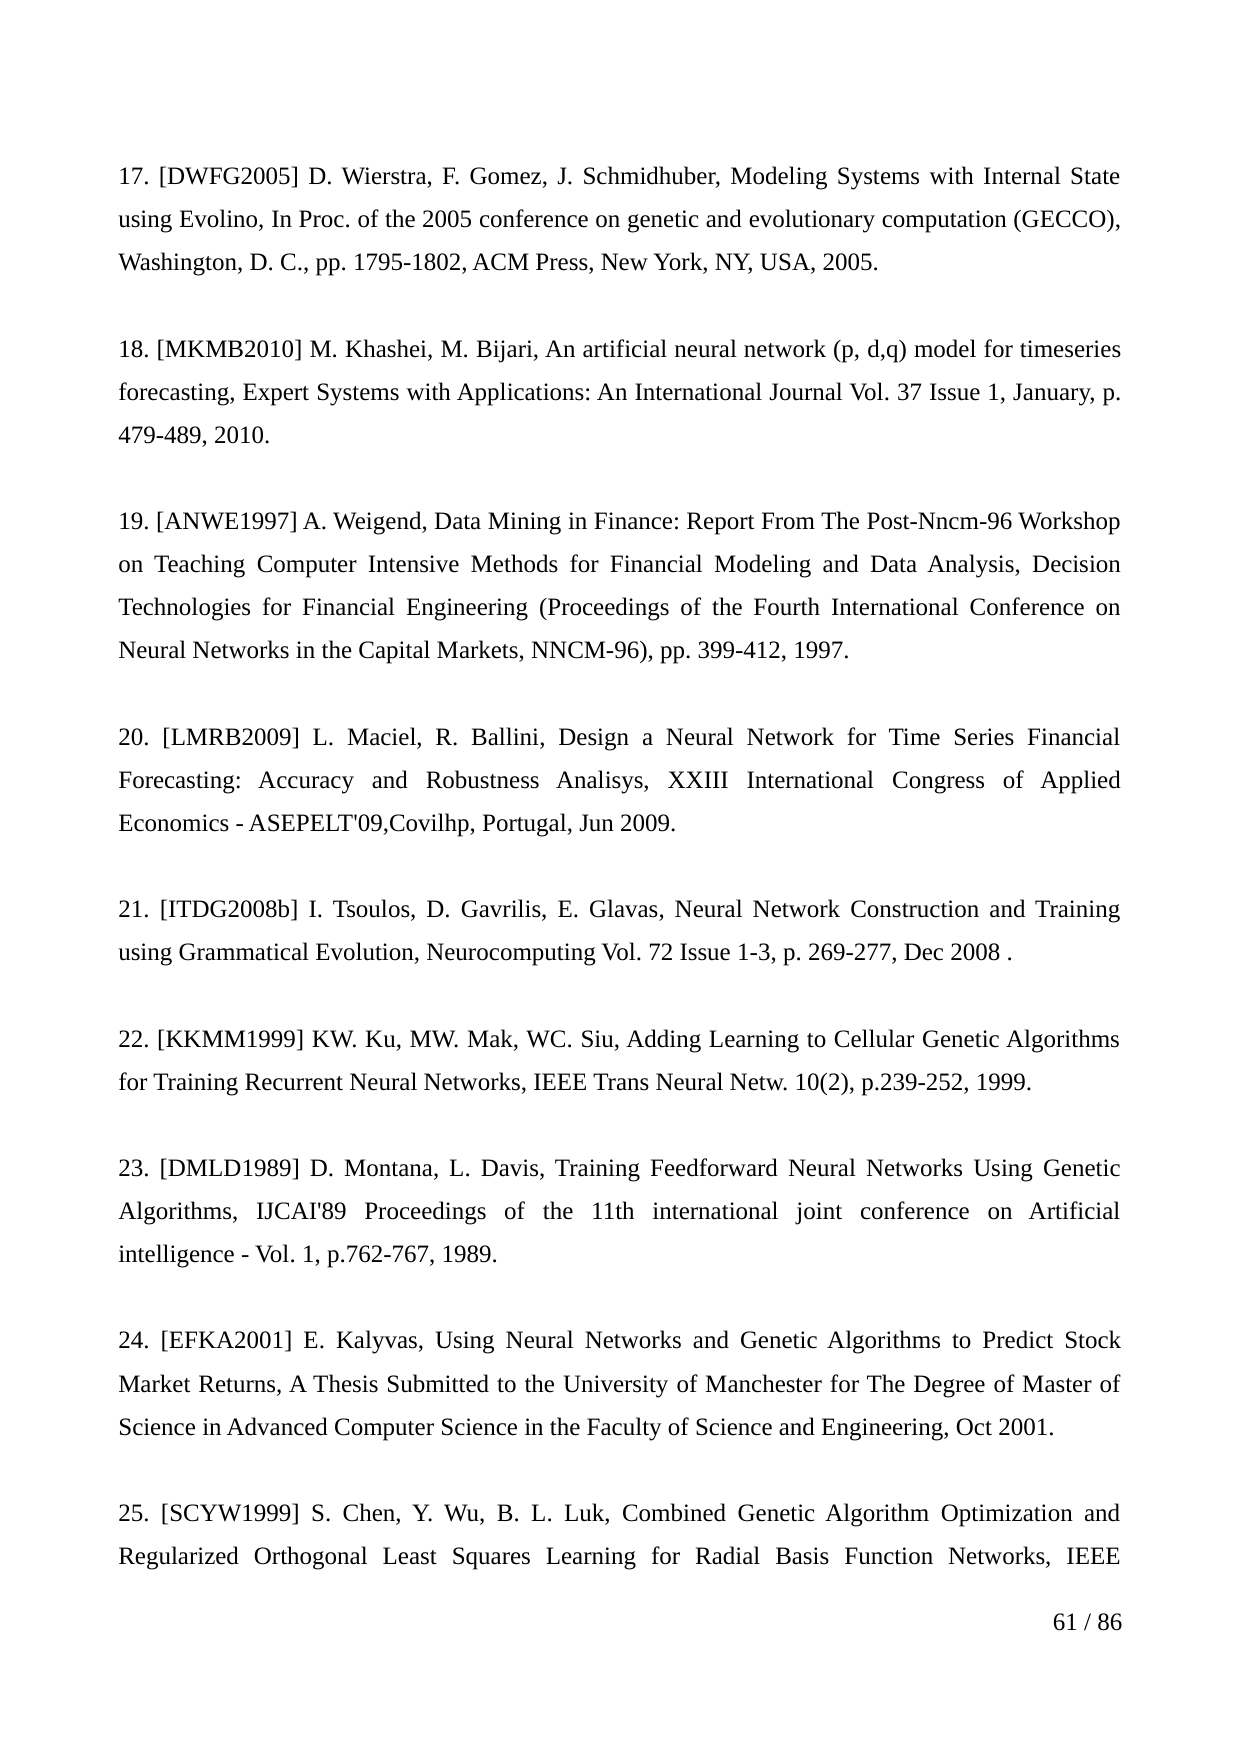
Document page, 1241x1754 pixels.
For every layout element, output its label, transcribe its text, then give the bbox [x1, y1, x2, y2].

text 21. [ITDG2008b] I. Tsoulos, D. Gavrilis, E. Glavas, Neural Network Construction and Training using Grammatical Evolution, Neurocomputing Vol. 72 Issue 1-3, p. 269-277, Dec 2008 . [118, 894, 1122, 966]
text 20. [LMRB2009] L. Maciel, R. Ballini, Design a Neural Network for Time Series Financial Forecasting: Accuracy and Robustness Analisys, XXIII International Congress of Applied Economics - ASEPELT'09,Covilhp, Portugal, Jun 2009. [118, 722, 1122, 837]
text 18. [MKMB2010] M. Khashei, M. Bijari, An artificial neural network (p, d,q) model for timeseries forecasting, Expert Systems with Applications: An International Journal Vol. 37 Issue 1, January, p. 479-489, 2010. [118, 334, 1122, 449]
text 23. [DMLD1989] D. Montana, L. Davis, Training Feedforward Neural Networks Using Genetic Algorithms, IJCAI'89 Proceedings of the 11th international joint conference on Artificial intelligence - Vol. 1, p.762-767, 1989. [118, 1153, 1122, 1268]
text 17. [DWFG2005] D. Wierstra, F. Gomez, J. Schmidhuber, Modeling Systems with Internal State using Evolino, In Proc. of the 2005 conference on genetic and evolutionary computation (GECCO), Washington, D. C., pp. 1795-1802, ACM Press, New York, NY, USA, 2005. [118, 161, 1122, 276]
text 25. [SCYW1999] S. Chen, Y. Wu, B. L. Luk, Combined Genetic Algorithm Optimization and Regularized Orthogonal Least Squares Learning for Radial Basis Function Networks, IEEE [118, 1498, 1122, 1570]
text 22. [KKMM1999] KW. Ku, MW. Mak, WC. Siu, Adding Learning to Cellular Genetic Algorithms for Training Recurrent Neural Networks, IEEE Trans Neural Netw. 10(2), p.239-252, 1999. [118, 1024, 1122, 1096]
text 19. [ANWE1997] A. Weigend, Data Mining in Finance: Report From The Post-Nncm-96 Workshop on Teaching Computer Intensive Methods for Financial Modeling and Data Analysis, Decision Technologies for Financial Engineering (Proceedings of the Fourth International Conference on Neural Networks in the Capital Markets, NNCM-96), pp. 399-412, 1997. [118, 506, 1122, 664]
text 24. [EFKA2001] E. Kalyvas, Using Neural Networks and Genetic Algorithms to Predict Stock Market Returns, A Thesis Submitted to the University of Manchester for The Degree of Master of Science in Advanced Computer Science in the Faculty of Science and Engineering, Oct 2001. [118, 1326, 1122, 1441]
